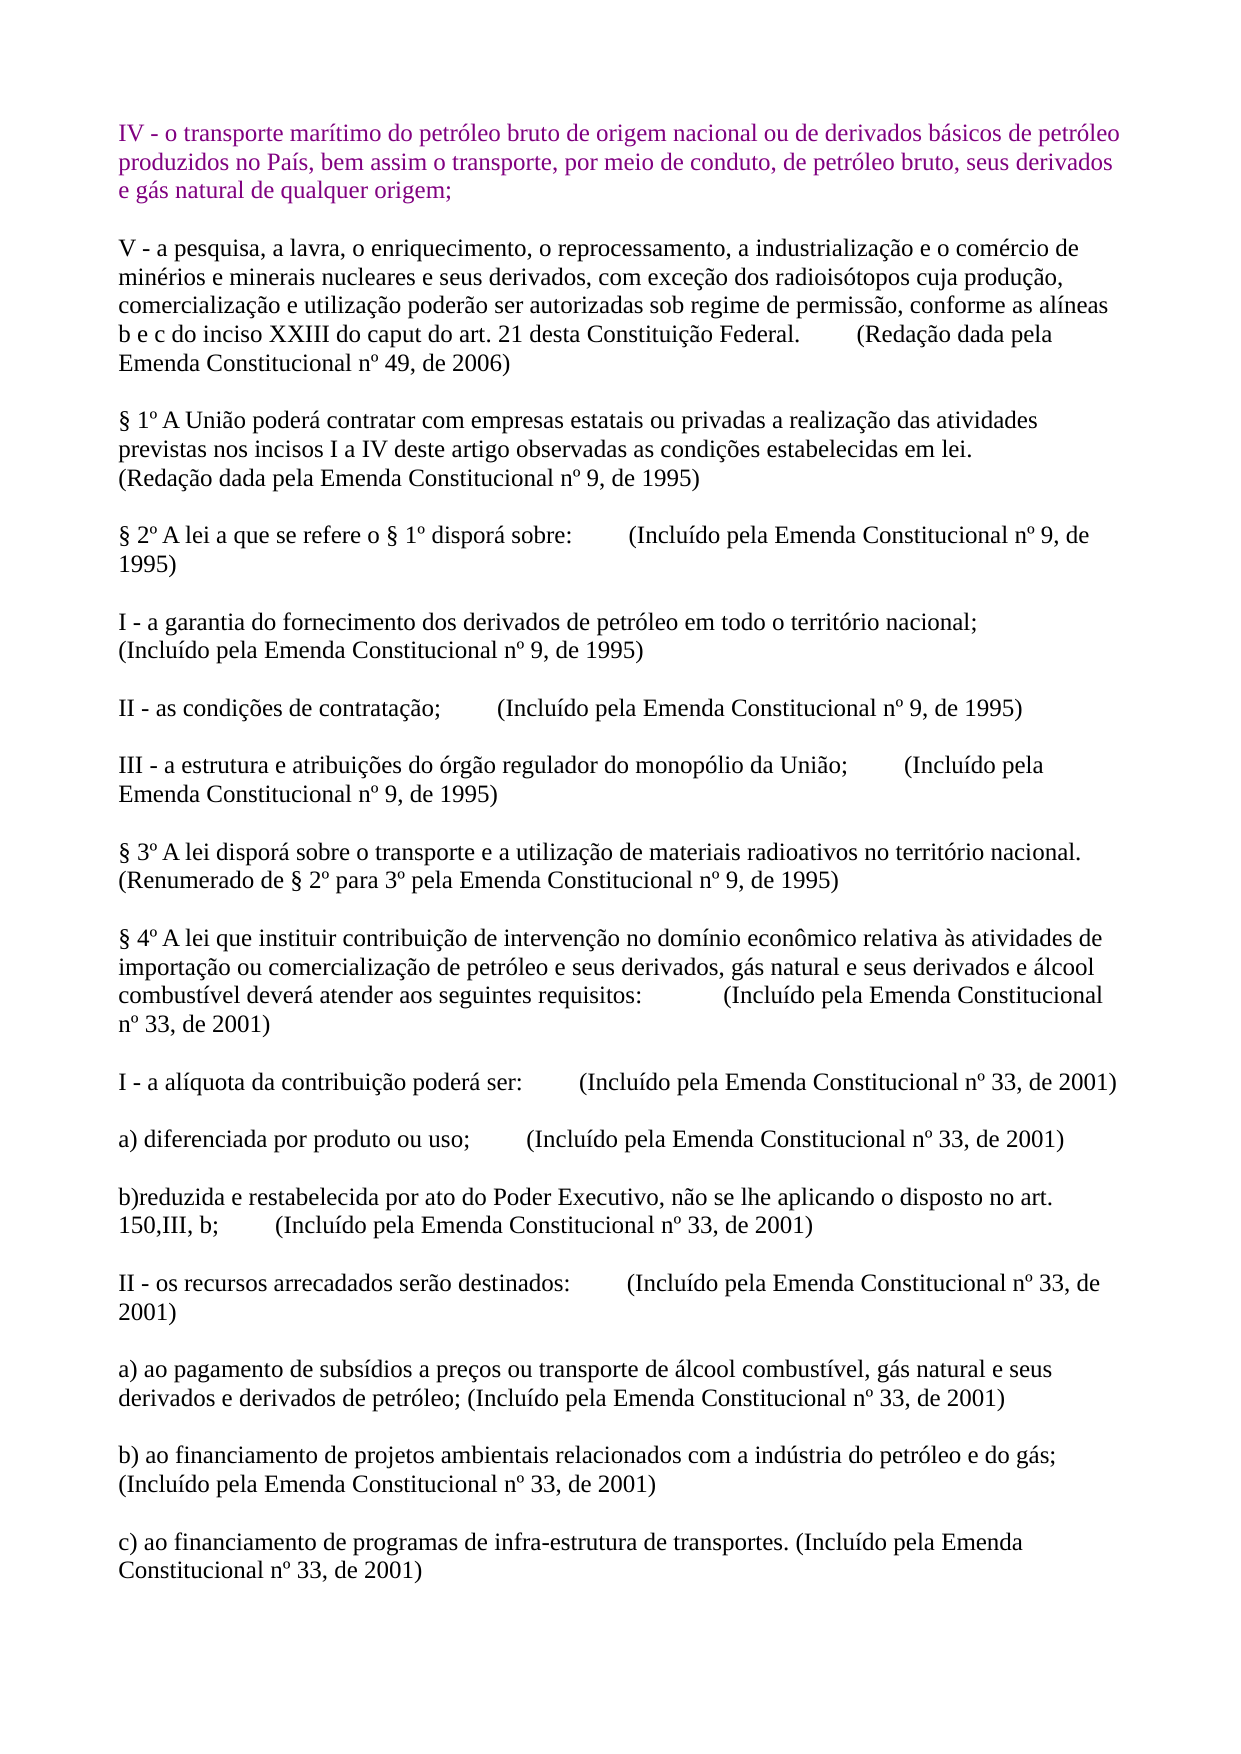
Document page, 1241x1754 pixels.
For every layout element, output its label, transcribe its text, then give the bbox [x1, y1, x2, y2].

text § 2º A lei a que se refere o § 1º disporá sobre: (Incluído pela Emenda Constitucional nº 9, de 1995) [118, 521, 1122, 578]
text III - a estrutura e atribuições do órgão regulador do monopólio da União; (Incluído pela Emenda Constitucional nº 9, de 1995) [118, 751, 1122, 808]
text c) ao financiamento de programas de infra-estrutura de transportes. (Incluído pela Emenda Constitucional nº 33, de 2001) [118, 1527, 1122, 1584]
text I - a garantia do fornecimento dos derivados de petróleo em todo o território nacional; (Incluído pela Emenda Constitucional nº 9, de 1995) [118, 607, 1122, 664]
text § 1º A União poderá contratar com empresas estatais ou privadas a realização das atividades previstas nos incisos I a IV deste artigo observadas as condições estabelecidas em lei. (Redação dada pela Emenda Constitucional nº 9, de 1995) [118, 406, 1122, 492]
text I - a alíquota da contribuição poderá ser: (Incluído pela Emenda Constitucional nº 33, de 2001) [118, 1067, 1122, 1096]
text § 4º A lei que instituir contribuição de intervenção no domínio econômico relativa às atividades de importação ou comercialização de petróleo e seus derivados, gás natural e seus derivados e álcool combustível deverá atender aos seguintes requisitos: (Incluído pela Emenda Constitucional nº 33, de 2001) [118, 923, 1122, 1038]
text § 3º A lei disporá sobre o transporte e a utilização de materiais radioativos no território nacional. (Renumerado de § 2º para 3º pela Emenda Constitucional nº 9, de 1995) [118, 837, 1122, 894]
text V - a pesquisa, a lavra, o enriquecimento, o reprocessamento, a industrialização e o comércio de minérios e minerais nucleares e seus derivados, com exceção dos radioisótopos cuja produção, comercialização e utilização poderão ser autorizadas sob regime de permissão, conforme as alíneas b e c do inciso XXIII do caput do art. 21 desta Constituição Federal. (Redação dada pela Emenda Constitucional nº 49, de 2006) [118, 233, 1122, 377]
text II - os recursos arrecadados serão destinados: (Incluído pela Emenda Constitucional nº 33, de 2001) [118, 1268, 1122, 1326]
text a) diferenciada por produto ou uso; (Incluído pela Emenda Constitucional nº 33, de 2001) [118, 1124, 1122, 1153]
text b) ao financiamento de projetos ambientais relacionados com a indústria do petróleo e do gás; (Incluído pela Emenda Constitucional nº 33, de 2001) [118, 1441, 1122, 1498]
text II - as condições de contratação; (Incluído pela Emenda Constitucional nº 9, de 1995) [118, 693, 1122, 722]
text b)reduzida e restabelecida por ato do Poder Executivo, não se lhe aplicando o disposto no art. 150,III, b; (Incluído pela Emenda Constitucional nº 33, de 2001) [118, 1182, 1122, 1239]
text a) ao pagamento de subsídios a preços ou transporte de álcool combustível, gás natural e seus derivados e derivados de petróleo; (Incluído pela Emenda Constitucional nº 33, de 2001) [118, 1354, 1122, 1412]
text IV - o transporte marítimo do petróleo bruto de origem nacional ou de derivados básicos de petróleo produzidos no País, bem assim o transporte, por meio de conduto, de petróleo bruto, seus derivados e gás natural de qualquer origem; [118, 118, 1122, 204]
